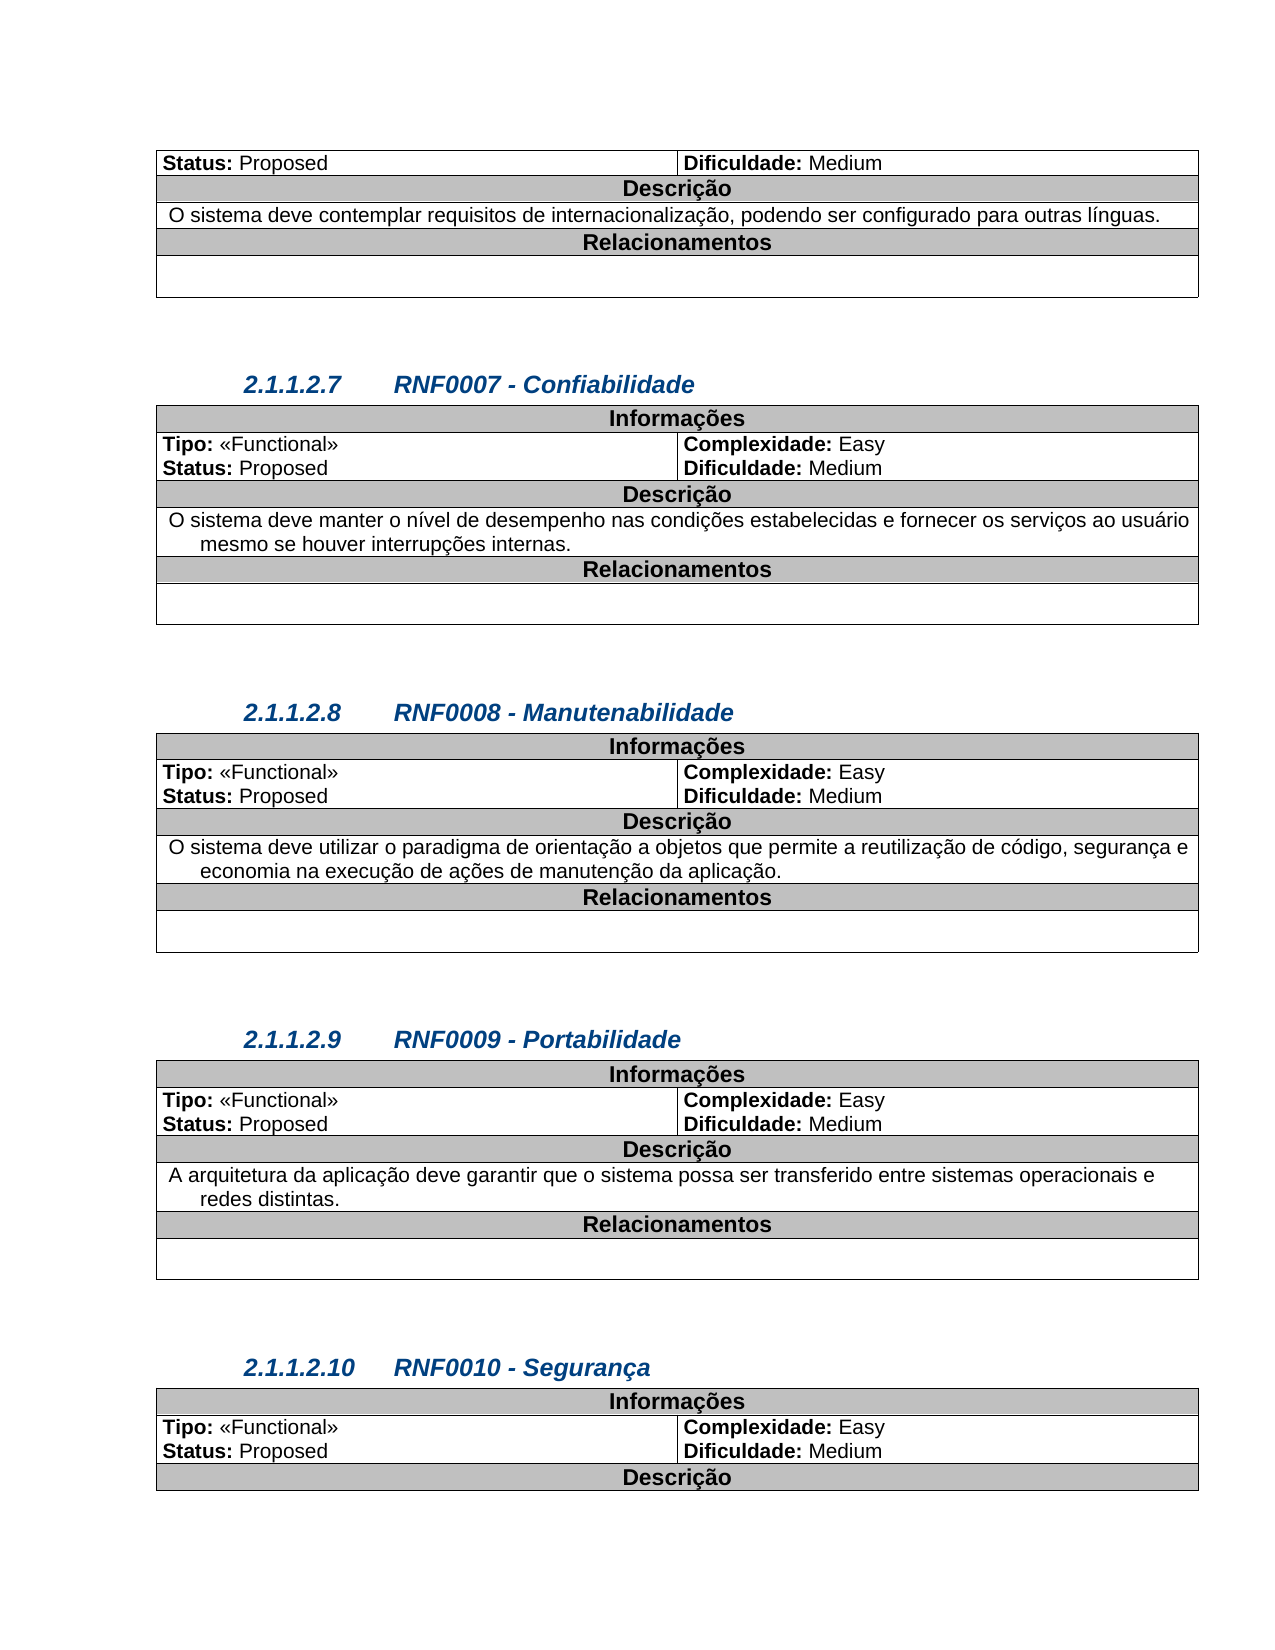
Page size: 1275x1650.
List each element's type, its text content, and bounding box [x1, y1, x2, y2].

table_cell Relacionamentos [157, 884, 1198, 910]
table_cell [157, 911, 1198, 952]
list RNF0009 - Portabilidade [244, 1025, 1125, 1054]
table_cell Complexidade: Easy Dificuldade: Medium [678, 433, 1198, 480]
table_cell O sistema deve contemplar requisitos de internacionalização, podendo ser configurado para outras línguas. [157, 203, 1198, 228]
table_cell A arquitetura da aplicação deve garantir que o sistema possa ser transferido entre sistemas operacionais e redes distintas. [157, 1163, 1198, 1211]
list RNF0008 - Manutenabilidade [244, 697, 1125, 726]
table_cell Tipo: «Functional» Status: Proposed [157, 1088, 677, 1135]
table_cell Status: Proposed [157, 151, 677, 174]
table_cell [157, 584, 1198, 624]
table_header Informações [157, 1389, 1198, 1414]
table_cell Relacionamentos [157, 557, 1198, 582]
table_cell Descrição [157, 809, 1198, 835]
table_cell Descrição [157, 1464, 1198, 1490]
table_header Informações [157, 1061, 1198, 1087]
table_header Informações [157, 734, 1198, 759]
table_cell Descrição [157, 1136, 1198, 1162]
table_cell Descrição [157, 481, 1198, 507]
table_cell Tipo: «Functional» Status: Proposed [157, 760, 677, 808]
table_cell [157, 1239, 1198, 1279]
table_cell Complexidade: Easy Dificuldade: Medium [678, 1416, 1198, 1463]
list RNF0010 - Segurança [244, 1353, 1125, 1381]
table_cell [157, 256, 1198, 296]
table_cell Tipo: «Functional» Status: Proposed [157, 1416, 677, 1463]
table_cell Complexidade: Easy Dificuldade: Medium [678, 760, 1198, 808]
table_header Informações [157, 406, 1198, 432]
table_cell Relacionamentos [157, 229, 1198, 255]
list RNF0007 - Confiabilidade [244, 370, 1125, 399]
table_cell Relacionamentos [157, 1212, 1198, 1238]
table_cell Tipo: «Functional» Status: Proposed [157, 433, 677, 480]
table_cell O sistema deve utilizar o paradigma de orientação a objetos que permite a reutilização de código, segurança e economia na execução de ações de manutenção da aplicação. [157, 836, 1198, 883]
table_cell Descrição [157, 176, 1198, 201]
table_cell O sistema deve manter o nível de desempenho nas condições estabelecidas e fornecer os serviços ao usuário mesmo se houver interrupções internas. [157, 508, 1198, 556]
table_cell Dificuldade: Medium [678, 151, 1198, 174]
table_cell Complexidade: Easy Dificuldade: Medium [678, 1088, 1198, 1135]
